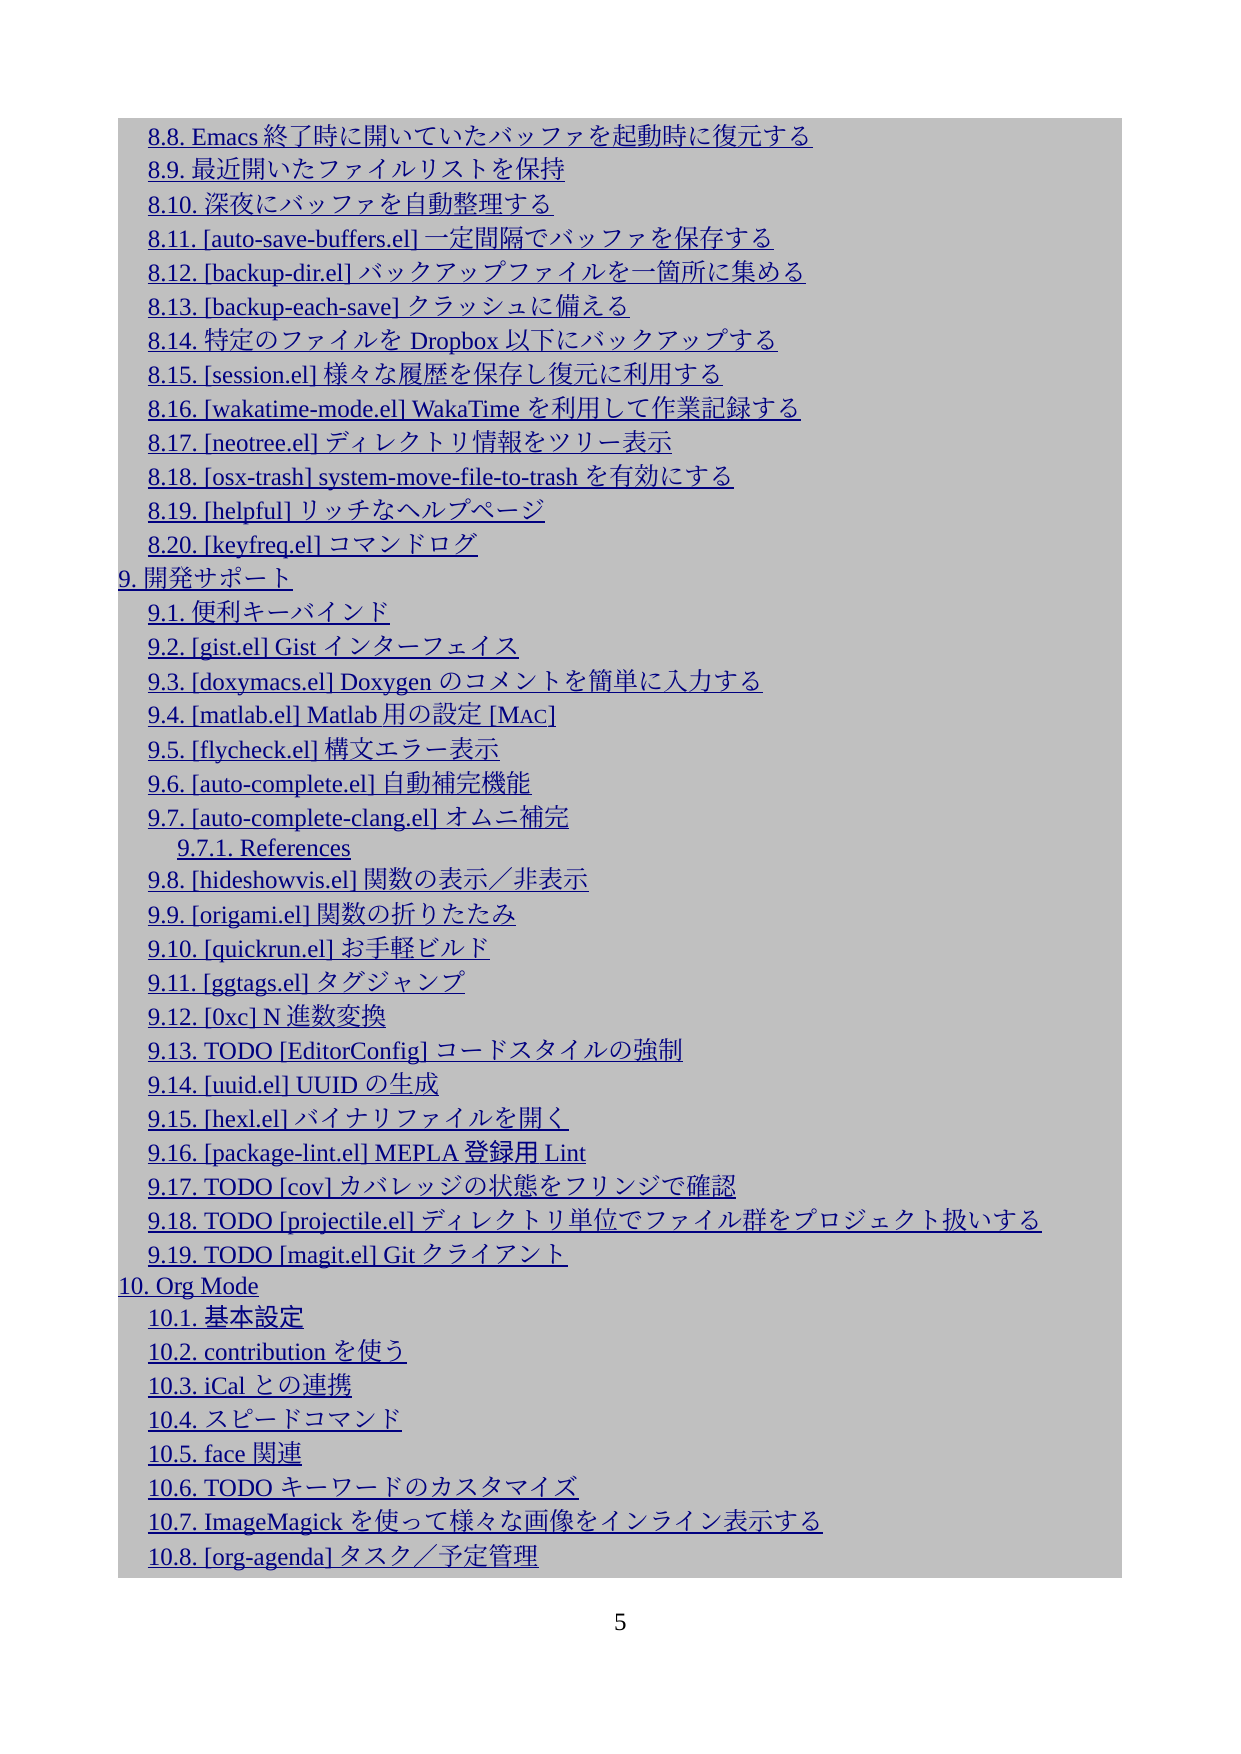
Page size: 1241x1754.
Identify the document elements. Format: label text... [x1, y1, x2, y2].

text 9.14. [uuid.el] UUID の生成 [148, 1067, 1122, 1101]
text 9. 開発サポート [118, 561, 1122, 595]
text 9.7. [auto-complete-clang.el] オムニ補完 [148, 799, 1122, 833]
text 8.9. 最近開いたファイルリストを保持 [148, 152, 1122, 186]
text 9.5. [flycheck.el] 構文エラー表示 [148, 731, 1122, 765]
text 9.1. 便利キーバインド [148, 595, 1122, 629]
text 9.6. [auto-complete.el] 自動補完機能 [148, 765, 1122, 799]
text 10.5. face 関連 [148, 1436, 1122, 1470]
text 10.3. iCal との連携 [148, 1368, 1122, 1402]
text 10. Org Mode [118, 1271, 1122, 1300]
text 9.16. [package-lint.el] MEPLA登録用Lint [148, 1135, 1122, 1169]
text 9.18. TODO [projectile.el] ディレクトリ単位でファイル群をプロジェクト扱いする [148, 1203, 1122, 1237]
text 8.14. 特定のファイルを Dropbox 以下にバックアップする [148, 322, 1122, 357]
text 10.7. ImageMagick を使って様々な画像をインライン表示する [148, 1504, 1122, 1538]
text 8.11. [auto-save-buffers.el] 一定間隔でバッファを保存する [148, 220, 1122, 254]
text 9.3. [doxymacs.el] Doxygen のコメントを簡単に入力する [148, 663, 1122, 697]
text 8.10. 深夜にバッファを自動整理する [148, 186, 1122, 220]
text 9.10. [quickrun.el] お手軽ビルド [148, 930, 1122, 964]
text 10.4. スピードコマンド [148, 1402, 1122, 1436]
text 9.11. [ggtags.el] タグジャンプ [148, 964, 1122, 998]
text 10.2. contribution を使う [148, 1334, 1122, 1368]
text 9.15. [hexl.el] バイナリファイルを開く [148, 1101, 1122, 1135]
text 9.7.1. References [177, 833, 1122, 862]
text 8.15. [session.el] 様々な履歴を保存し復元に利用する [148, 357, 1122, 391]
text 9.2. [gist.el] Gist インターフェイス [148, 629, 1122, 663]
text 9.4. [matlab.el] Matlab用の設定 [Mac] [148, 697, 1122, 731]
text 9.17. TODO [cov] カバレッジの状態をフリンジで確認 [148, 1169, 1122, 1203]
text 8.18. [osx-trash] system-move-file-to-trash を有効にする [148, 459, 1122, 493]
text 8.8. Emacs終了時に開いていたバッファを起動時に復元する [148, 118, 1122, 152]
text 10.6. TODO キーワードのカスタマイズ [148, 1470, 1122, 1504]
text 8.20. [keyfreq.el] コマンドログ [148, 527, 1122, 561]
text 10.8. [org-agenda] タスク／予定管理 [148, 1538, 1122, 1572]
text 8.12. [backup-dir.el] バックアップファイルを一箇所に集める [148, 254, 1122, 288]
text 9.13. TODO [EditorConfig] コードスタイルの強制 [148, 1032, 1122, 1067]
text 9.12. [0xc] N進数変換 [148, 998, 1122, 1032]
text 8.16. [wakatime-mode.el] WakaTime を利用して作業記録する [148, 391, 1122, 425]
text 8.13. [backup-each-save] クラッシュに備える [148, 288, 1122, 322]
text 8.17. [neotree.el] ディレクトリ情報をツリー表示 [148, 425, 1122, 459]
text 8.19. [helpful] リッチなヘルプページ [148, 493, 1122, 527]
text 9.19. TODO [magit.el] Gitクライアント [148, 1237, 1122, 1271]
text 9.8. [hideshowvis.el] 関数の表示／非表示 [148, 862, 1122, 896]
text 10.1. 基本設定 [148, 1300, 1122, 1334]
text 9.9. [origami.el] 関数の折りたたみ [148, 896, 1122, 930]
